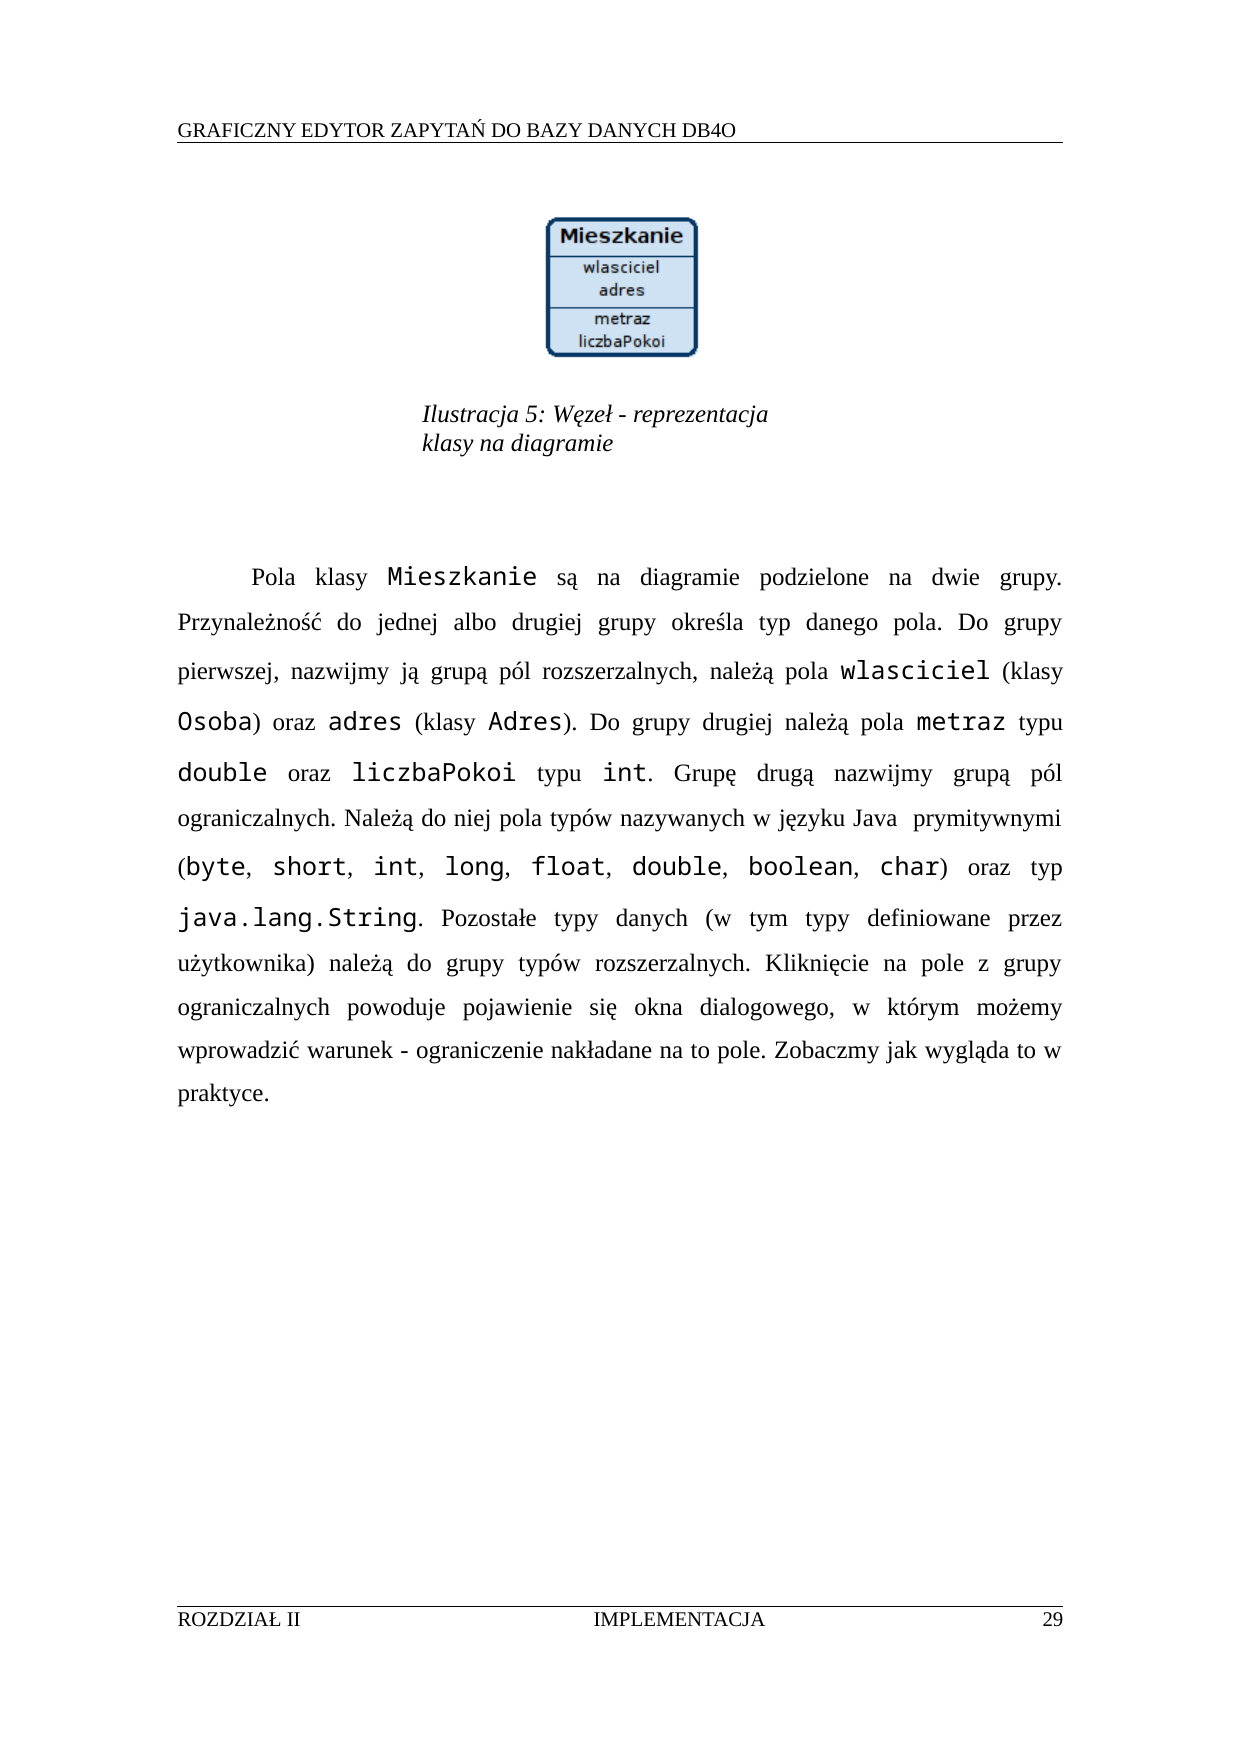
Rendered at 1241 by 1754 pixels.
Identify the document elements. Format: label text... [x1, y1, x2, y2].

picture [422, 189, 819, 400]
text Pola klasy Mieszkanie są na diagramie podzielone na dwie grupy. Przynależność do jednej albo drugiej grupy określa typ danego pola. Do grupy pierwszej, nazwijmy ją grupą pól rozszerzalnych, należą pola wlasciciel (klasy Osoba) oraz adres (klasy Adres). Do grupy drugiej należą pola metraz typu double oraz liczbaPokoi typu int. Grupę drugą nazwijmy grupą pól ograniczalnych. Należą do niej pola typów nazywanych w języku Java prymitywnymi (byte, short, int, long, float, double, boolean, char) oraz typ java.lang.String. Pozostałe typy danych (w tym typy definiowane przez użytkownika) należą do grupy typów rozszerzalnych. Kliknięcie na pole z grupy ograniczalnych powoduje pojawienie się okna dialogowego, w którym możemy wprowadzić warunek - ograniczenie nakładane na to pole. Zobaczmy jak wygląda to w praktyce. [177, 558, 1063, 1107]
text Ilustracja 5: Węzeł - reprezentacja klasy na diagramie [422, 400, 818, 457]
